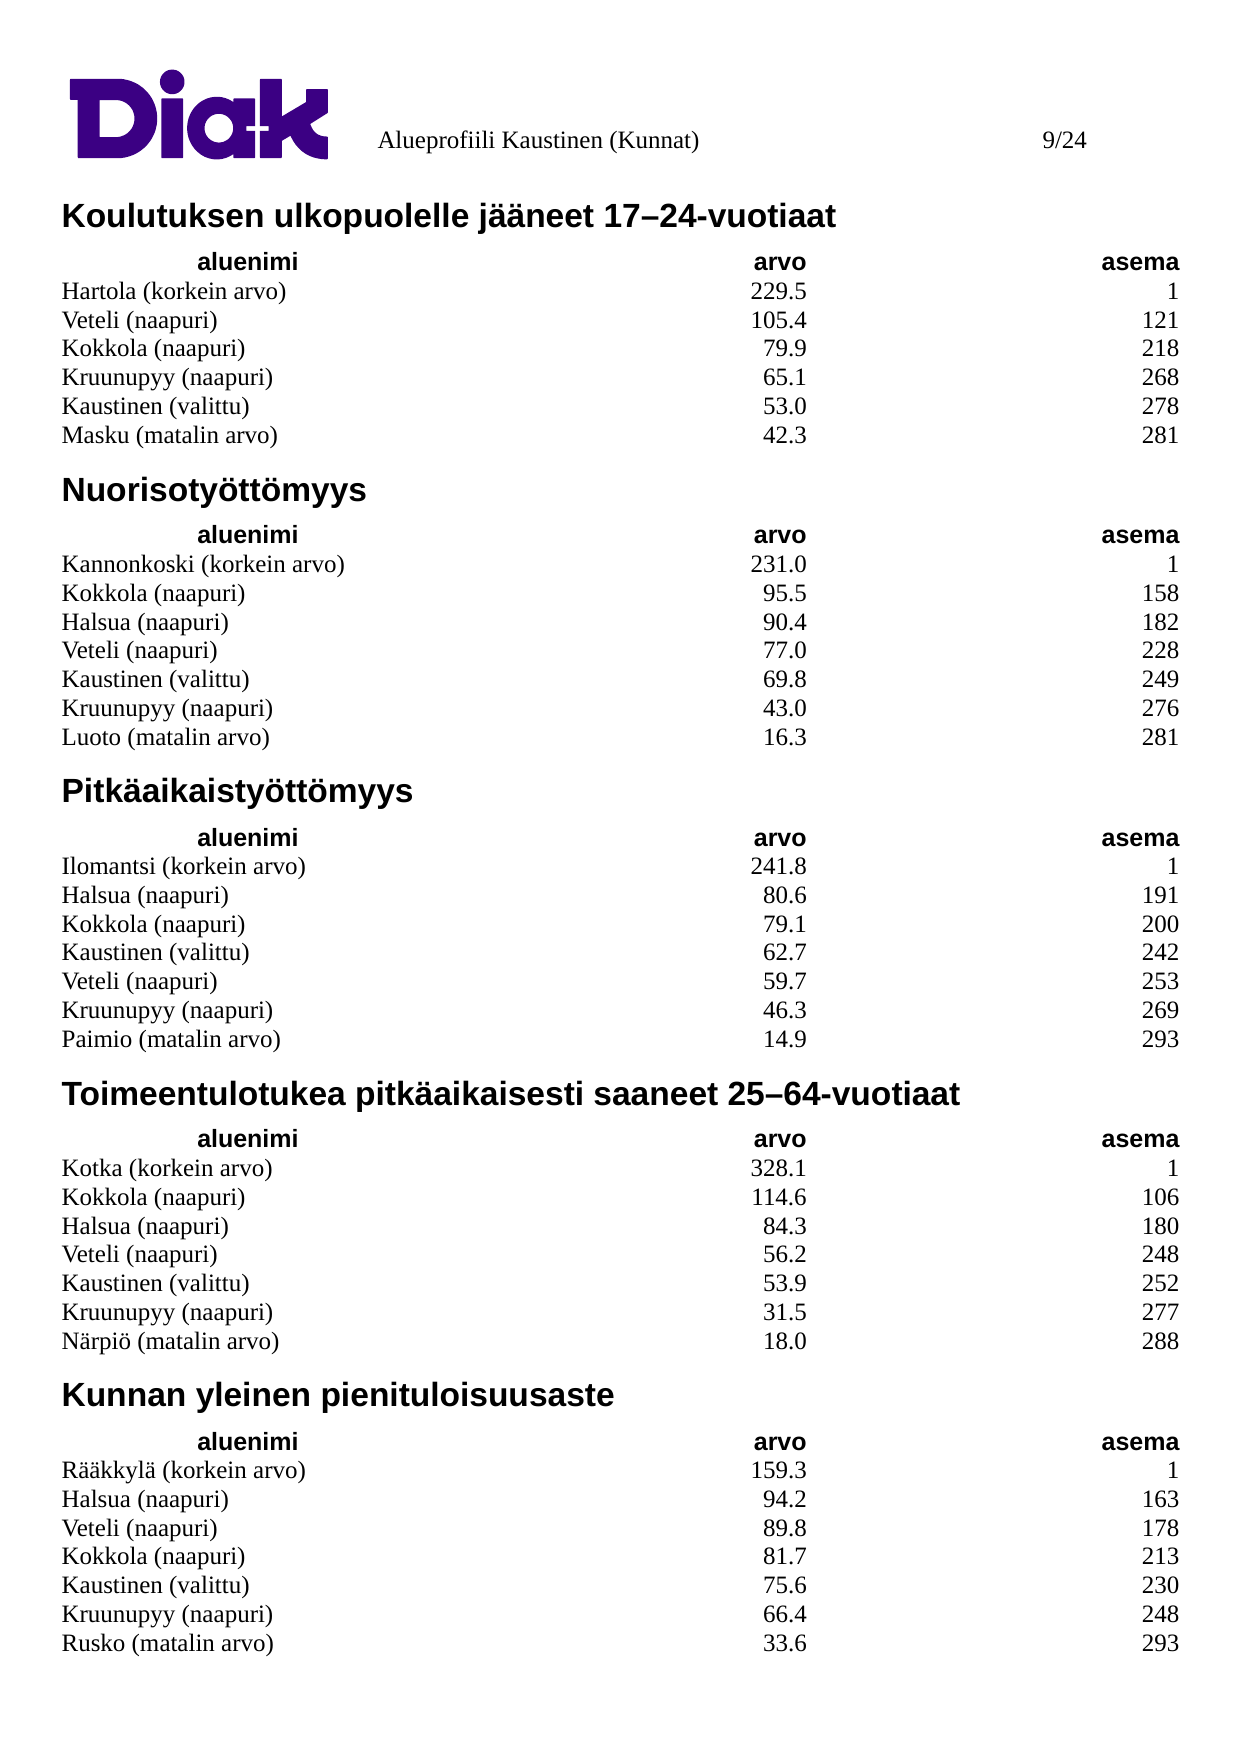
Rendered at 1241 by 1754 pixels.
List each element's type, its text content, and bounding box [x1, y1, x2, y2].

table_header aluenimi [61, 1125, 434, 1153]
table_cell 121 [806, 305, 1179, 333]
table_cell 218 [806, 334, 1179, 362]
table_cell Halsua (naapuri) [61, 880, 434, 909]
table_cell 252 [806, 1268, 1179, 1297]
table_cell 42.3 [434, 420, 806, 448]
table_cell 65.1 [434, 362, 806, 391]
table_header asema [806, 521, 1179, 549]
table_cell 1 [806, 851, 1179, 880]
table_cell 1 [806, 276, 1179, 305]
table_cell Veteli (naapuri) [61, 305, 434, 333]
table_cell 16.3 [434, 722, 806, 751]
table_cell Kannonkoski (korkein arvo) [61, 549, 434, 578]
table_cell 56.2 [434, 1240, 806, 1268]
table_cell 33.6 [434, 1628, 806, 1656]
table_cell Kruunupyy (naapuri) [61, 1599, 434, 1628]
table_header aluenimi [61, 247, 434, 276]
table_cell Rääkkylä (korkein arvo) [61, 1455, 434, 1484]
table_cell 81.7 [434, 1541, 806, 1570]
table_cell Kokkola (naapuri) [61, 578, 434, 607]
table_cell 229.5 [434, 276, 806, 305]
subtitle Kunnan yleinen pienituloisuusaste [61, 1375, 1179, 1414]
table_cell Kruunupyy (naapuri) [61, 995, 434, 1024]
subtitle Pitkäaikaistyöttömyys [61, 771, 1179, 810]
table_cell Veteli (naapuri) [61, 1240, 434, 1268]
table_cell 281 [806, 722, 1179, 751]
table_cell 84.3 [434, 1211, 806, 1239]
table_cell Kruunupyy (naapuri) [61, 362, 434, 391]
table_cell 328.1 [434, 1153, 806, 1182]
table_cell 79.9 [434, 334, 806, 362]
table_cell 69.8 [434, 664, 806, 693]
table_cell 281 [806, 420, 1179, 448]
table_header asema [806, 247, 1179, 276]
table_cell 79.1 [434, 909, 806, 937]
table_cell 90.4 [434, 607, 806, 636]
table_header arvo [434, 521, 806, 549]
table_header arvo [434, 823, 806, 851]
table_cell Kaustinen (valittu) [61, 664, 434, 693]
table_cell 46.3 [434, 995, 806, 1024]
subtitle Toimeentulotukea pitkäaikaisesti saaneet 25–64-vuotiaat [61, 1073, 1179, 1112]
table_cell Kaustinen (valittu) [61, 938, 434, 966]
table_cell 31.5 [434, 1297, 806, 1326]
table_cell 114.6 [434, 1182, 806, 1211]
table_cell 95.5 [434, 578, 806, 607]
table_cell 249 [806, 664, 1179, 693]
table_cell 1 [806, 1153, 1179, 1182]
table_cell 228 [806, 636, 1179, 664]
table_cell 248 [806, 1599, 1179, 1628]
table_header arvo [434, 247, 806, 276]
table_cell 278 [806, 391, 1179, 420]
table_cell 277 [806, 1297, 1179, 1326]
table_cell Kruunupyy (naapuri) [61, 1297, 434, 1326]
table_cell Kokkola (naapuri) [61, 909, 434, 937]
table_cell Masku (matalin arvo) [61, 420, 434, 448]
table_cell Veteli (naapuri) [61, 1513, 434, 1541]
table_cell Kaustinen (valittu) [61, 1268, 434, 1297]
subtitle Koulutuksen ulkopuolelle jääneet 17–24-vuotiaat [61, 196, 1179, 235]
table_cell Kotka (korkein arvo) [61, 1153, 434, 1182]
table_cell 276 [806, 693, 1179, 722]
table_header arvo [434, 1125, 806, 1153]
table_cell Kokkola (naapuri) [61, 1541, 434, 1570]
table_header aluenimi [61, 521, 434, 549]
table_cell 191 [806, 880, 1179, 909]
table_cell Hartola (korkein arvo) [61, 276, 434, 305]
table_cell 75.6 [434, 1570, 806, 1599]
table_cell 53.9 [434, 1268, 806, 1297]
table_cell 182 [806, 607, 1179, 636]
table_cell 18.0 [434, 1326, 806, 1354]
table_header asema [806, 1125, 1179, 1153]
table_cell Kaustinen (valittu) [61, 391, 434, 420]
table_cell 94.2 [434, 1484, 806, 1513]
table_cell Halsua (naapuri) [61, 1211, 434, 1239]
table_cell 105.4 [434, 305, 806, 333]
table_cell 230 [806, 1570, 1179, 1599]
table_cell Kokkola (naapuri) [61, 334, 434, 362]
table_cell 248 [806, 1240, 1179, 1268]
table_cell Veteli (naapuri) [61, 636, 434, 664]
table_cell 158 [806, 578, 1179, 607]
table_header arvo [434, 1426, 806, 1455]
table_cell 77.0 [434, 636, 806, 664]
table_header aluenimi [61, 823, 434, 851]
table_header asema [806, 823, 1179, 851]
table_cell 213 [806, 1541, 1179, 1570]
table_cell 43.0 [434, 693, 806, 722]
table_cell 268 [806, 362, 1179, 391]
table_header asema [806, 1426, 1179, 1455]
table_cell 62.7 [434, 938, 806, 966]
table_cell 80.6 [434, 880, 806, 909]
table_cell 180 [806, 1211, 1179, 1239]
table_header aluenimi [61, 1426, 434, 1455]
table_cell Paimio (matalin arvo) [61, 1024, 434, 1052]
table_cell Rusko (matalin arvo) [61, 1628, 434, 1656]
table_cell 1 [806, 1455, 1179, 1484]
table_cell Veteli (naapuri) [61, 966, 434, 995]
table_cell Halsua (naapuri) [61, 1484, 434, 1513]
subtitle Nuorisotyöttömyys [61, 469, 1179, 508]
table_cell 253 [806, 966, 1179, 995]
table_cell 1 [806, 549, 1179, 578]
table_cell Kaustinen (valittu) [61, 1570, 434, 1599]
table_cell 242 [806, 938, 1179, 966]
table_cell 178 [806, 1513, 1179, 1541]
table_cell 89.8 [434, 1513, 806, 1541]
table_cell 14.9 [434, 1024, 806, 1052]
table_cell 59.7 [434, 966, 806, 995]
table_cell Närpiö (matalin arvo) [61, 1326, 434, 1354]
table_cell 269 [806, 995, 1179, 1024]
table_cell Kokkola (naapuri) [61, 1182, 434, 1211]
table_cell 163 [806, 1484, 1179, 1513]
table_cell 293 [806, 1628, 1179, 1656]
table_cell 159.3 [434, 1455, 806, 1484]
table_cell 241.8 [434, 851, 806, 880]
table_cell 231.0 [434, 549, 806, 578]
table_cell 53.0 [434, 391, 806, 420]
table_cell Luoto (matalin arvo) [61, 722, 434, 751]
table_cell Halsua (naapuri) [61, 607, 434, 636]
table_cell Kruunupyy (naapuri) [61, 693, 434, 722]
table_cell 106 [806, 1182, 1179, 1211]
table_cell 288 [806, 1326, 1179, 1354]
table_cell 66.4 [434, 1599, 806, 1628]
table_cell 293 [806, 1024, 1179, 1052]
table_cell 200 [806, 909, 1179, 937]
table_cell Ilomantsi (korkein arvo) [61, 851, 434, 880]
